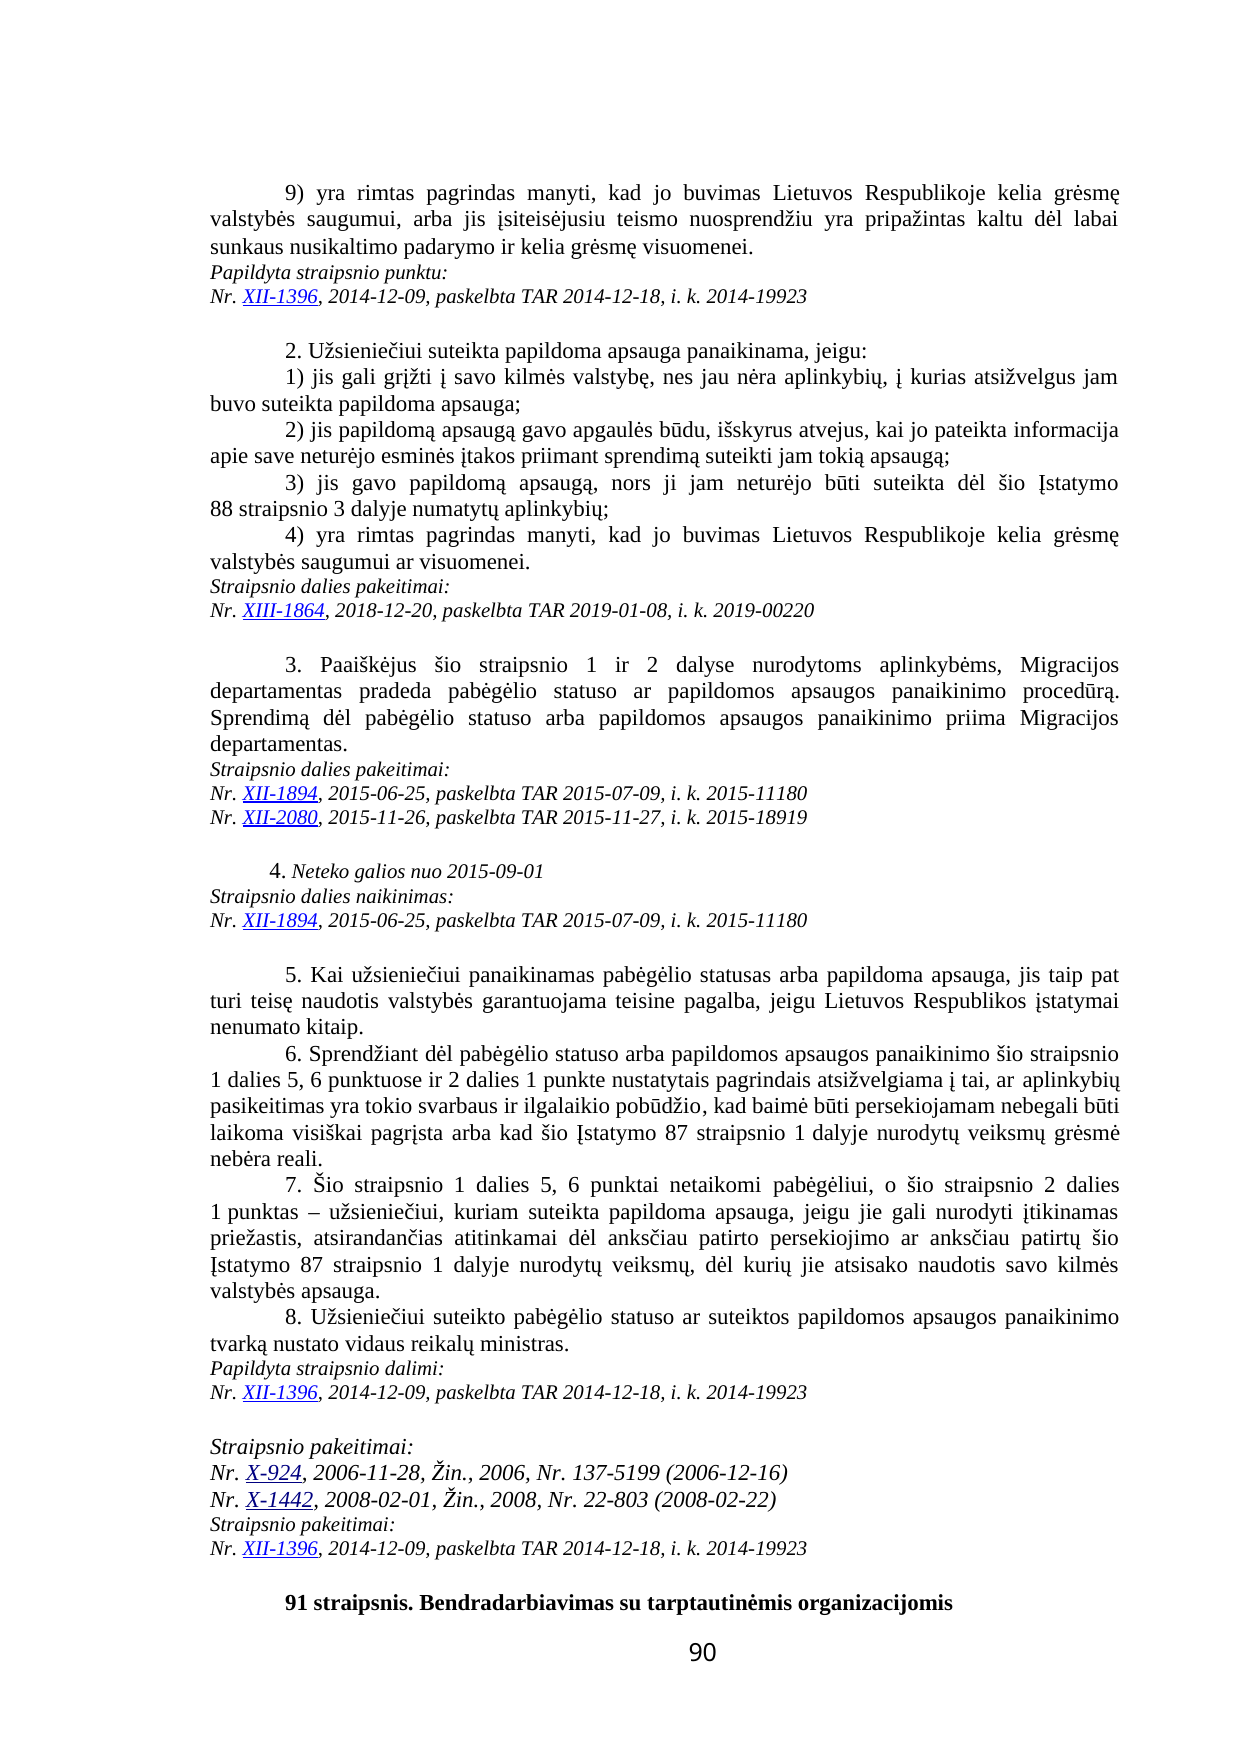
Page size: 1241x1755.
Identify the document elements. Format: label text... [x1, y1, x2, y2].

text Nr. XIII-1864, 2018-12-20, paskelbta TAR 2019-01-08, i. k. 2019-00220 [210, 598, 1120, 622]
text Nr. XII-1396, 2014-12-09, paskelbta TAR 2014-12-18, i. k. 2014-19923 [210, 284, 1120, 308]
text Nr. XII-1894, 2015-06-25, paskelbta TAR 2015-07-09, i. k. 2015-11180 [210, 908, 1120, 932]
text Straipsnio dalies naikinimas: [210, 884, 1120, 908]
text Nr. XII-1396, 2014-12-09, paskelbta TAR 2014-12-18, i. k. 2014-19923 [210, 1536, 1120, 1560]
text Nr. XII-1396, 2014-12-09, paskelbta TAR 2014-12-18, i. k. 2014-19923 [210, 1380, 1120, 1404]
text 91 straipsnis. Bendradarbiavimas su tarptautinėmis organizacijomis [210, 1589, 1120, 1615]
text 4. Neteko galios nuo 2015-09-01 [210, 857, 1120, 884]
text 2) jis papildomą apsaugą gavo apgaulės būdu, išskyrus atvejus, kai jo pateikta informacija apie save neturėjo esminės įtakos priimant sprendimą suteikti jam tokią apsaugą; [210, 416, 1120, 469]
text Nr. XII-1894, 2015-06-25, paskelbta TAR 2015-07-09, i. k. 2015-11180 [210, 781, 1120, 805]
text 2. Užsieniečiui suteikta papildoma apsauga panaikinama, jeigu: [210, 337, 1120, 363]
text 1) jis gali grįžti į savo kilmės valstybę, nes jau nėra aplinkybių, į kurias atsižvelgus jam buvo suteikta papildoma apsauga; [210, 363, 1120, 416]
text Nr. X-1442, 2008-02-01, Žin., 2008, Nr. 22-803 (2008-02-22) [210, 1486, 1120, 1512]
text 3. Paaiškėjus šio straipsnio 1 ir 2 dalyse nurodytoms aplinkybėms, Migracijos departamentas pradeda pabėgėlio statuso ar papildomos apsaugos panaikinimo procedūrą. Sprendimą dėl pabėgėlio statuso arba papildomos apsaugos panaikinimo priima Migracijos departamentas. [210, 651, 1120, 757]
text Straipsnio pakeitimai: [210, 1512, 1120, 1536]
text 6. Sprendžiant dėl pabėgėlio statuso arba papildomos apsaugos panaikinimo šio straipsnio 1 dalies 5, 6 punktuose ir 2 dalies 1 punkte nustatytais pagrindais atsižvelgiama į tai, ar aplinkybių pasikeitimas yra tokio svarbaus ir ilgalaikio pobūdžio, kad baimė būti persekiojamam nebegali būti laikoma visiškai pagrįsta arba kad šio Įstatymo 87 straipsnio 1 dalyje nurodytų veiksmų grėsmė nebėra reali. [210, 1040, 1120, 1172]
text Straipsnio pakeitimai: [210, 1433, 1120, 1459]
text Papildyta straipsnio dalimi: [210, 1356, 1120, 1380]
text 3) jis gavo papildomą apsaugą, nors ji jam neturėjo būti suteikta dėl šio Įstatymo 88 straipsnio 3 dalyje numatytų aplinkybių; [210, 469, 1120, 522]
text 7. Šio straipsnio 1 dalies 5, 6 punktai netaikomi pabėgėliui, o šio straipsnio 2 dalies 1 punktas – užsieniečiui, kuriam suteikta papildoma apsauga, jeigu jie gali nurodyti įtikinamas priežastis, atsirandančias atitinkamai dėl anksčiau patirto persekiojimo ar anksčiau patirtų šio Įstatymo 87 straipsnio 1 dalyje nurodytų veiksmų, dėl kurių jie atsisako naudotis savo kilmės valstybės apsauga. [210, 1172, 1120, 1303]
text Papildyta straipsnio punktu: [210, 260, 1120, 284]
text Nr. XII-2080, 2015-11-26, paskelbta TAR 2015-11-27, i. k. 2015-18919 [210, 805, 1120, 829]
text 8. Užsieniečiui suteikto pabėgėlio statuso ar suteiktos papildomos apsaugos panaikinimo tvarką nustato vidaus reikalų ministras. [210, 1303, 1120, 1356]
text 4) yra rimtas pagrindas manyti, kad jo buvimas Lietuvos Respublikoje kelia grėsmę valstybės saugumui ar visuomenei. [210, 522, 1120, 574]
text 9) yra rimtas pagrindas manyti, kad jo buvimas Lietuvos Respublikoje kelia grėsmę valstybės saugumui, arba jis įsiteisėjusiu teismo nuosprendžiu yra pripažintas kaltu dėl labai sunkaus nusikaltimo padarymo ir kelia grėsmę visuomenei. [210, 179, 1120, 260]
text Straipsnio dalies pakeitimai: [210, 757, 1120, 781]
text 5. Kai užsieniečiui panaikinamas pabėgėlio statusas arba papildoma apsauga, jis taip pat turi teisę naudotis valstybės garantuojama teisine pagalba, jeigu Lietuvos Respublikos įstatymai nenumato kitaip. [210, 961, 1120, 1040]
text Straipsnio dalies pakeitimai: [210, 574, 1120, 598]
text Nr. X-924, 2006-11-28, Žin., 2006, Nr. 137-5199 (2006-12-16) [210, 1459, 1120, 1486]
